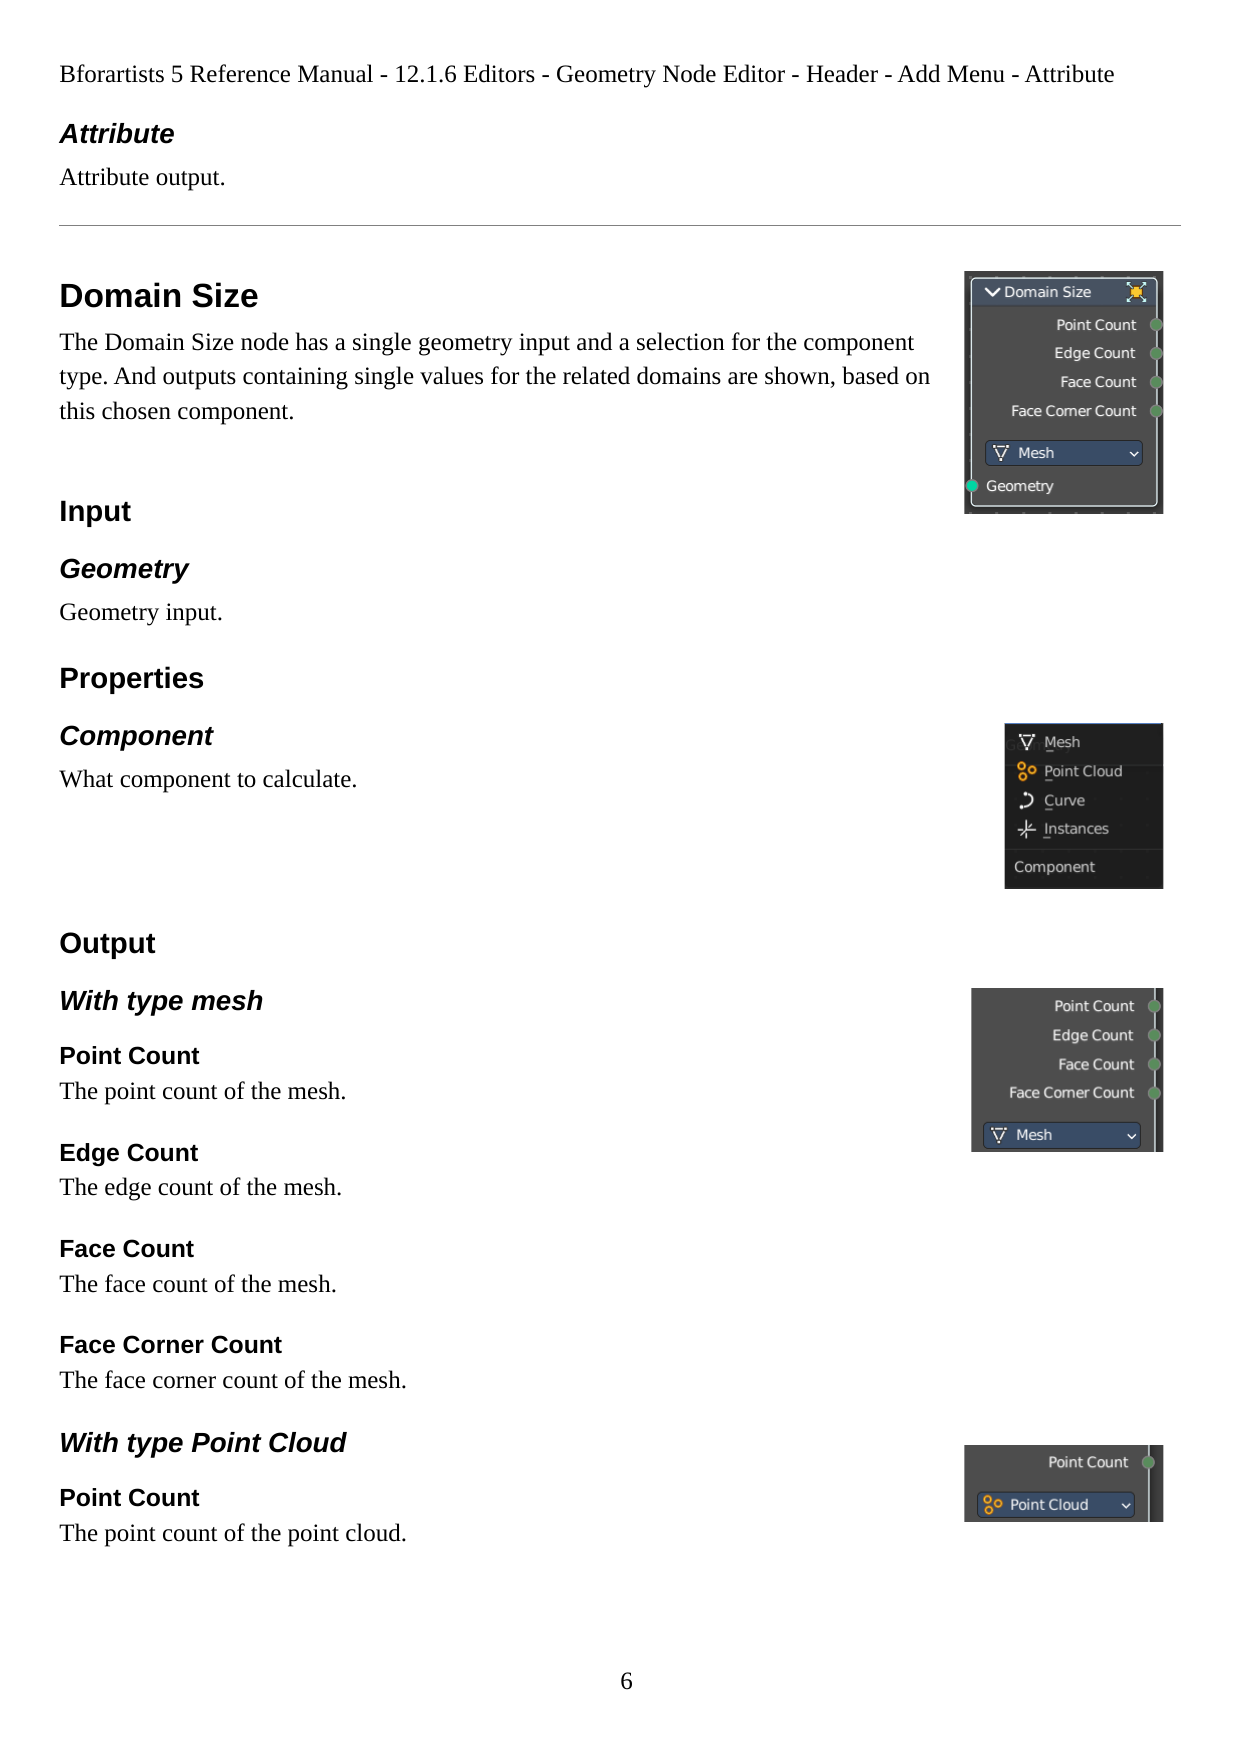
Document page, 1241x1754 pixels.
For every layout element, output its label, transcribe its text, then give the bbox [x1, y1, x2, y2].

text The point count of the point cloud. [59, 1518, 1181, 1547]
subtitle Edge Count [59, 1138, 1181, 1166]
subtitle Domain Size [59, 276, 964, 314]
text The face count of the mesh. [59, 1269, 1181, 1297]
text The face corner count of the mesh. [59, 1365, 1181, 1394]
text Geometry input. [59, 597, 1181, 626]
text What component to calculate. [59, 764, 1004, 793]
text The point count of the mesh. [59, 1076, 971, 1105]
picture [964, 271, 1164, 514]
text The Domain Size node has a single geometry input and a selection for the component type. And outputs containing single values for the related domains are shown, based on this chosen component. [59, 327, 964, 459]
picture [964, 1445, 1164, 1522]
text Attribute output. [59, 162, 1181, 190]
subtitle Face Corner Count [59, 1330, 1181, 1359]
subtitle Geometry [59, 553, 1181, 584]
subtitle With type mesh [59, 984, 1181, 1016]
subtitle Point Count [59, 1483, 964, 1512]
picture [971, 988, 1164, 1152]
subtitle [1164, 1041, 1181, 1070]
subtitle [1164, 276, 1181, 314]
subtitle Output [59, 926, 1181, 959]
subtitle [1164, 1483, 1181, 1512]
subtitle Face Count [59, 1234, 1181, 1262]
picture [1004, 723, 1164, 889]
subtitle Properties [59, 661, 1181, 694]
subtitle With type Point Cloud [59, 1427, 1181, 1458]
subtitle Input [59, 494, 1181, 528]
text The edge count of the mesh. [59, 1172, 1181, 1201]
subtitle Component [59, 719, 1181, 751]
subtitle Point Count [59, 1041, 971, 1070]
subtitle Attribute [59, 117, 1181, 149]
